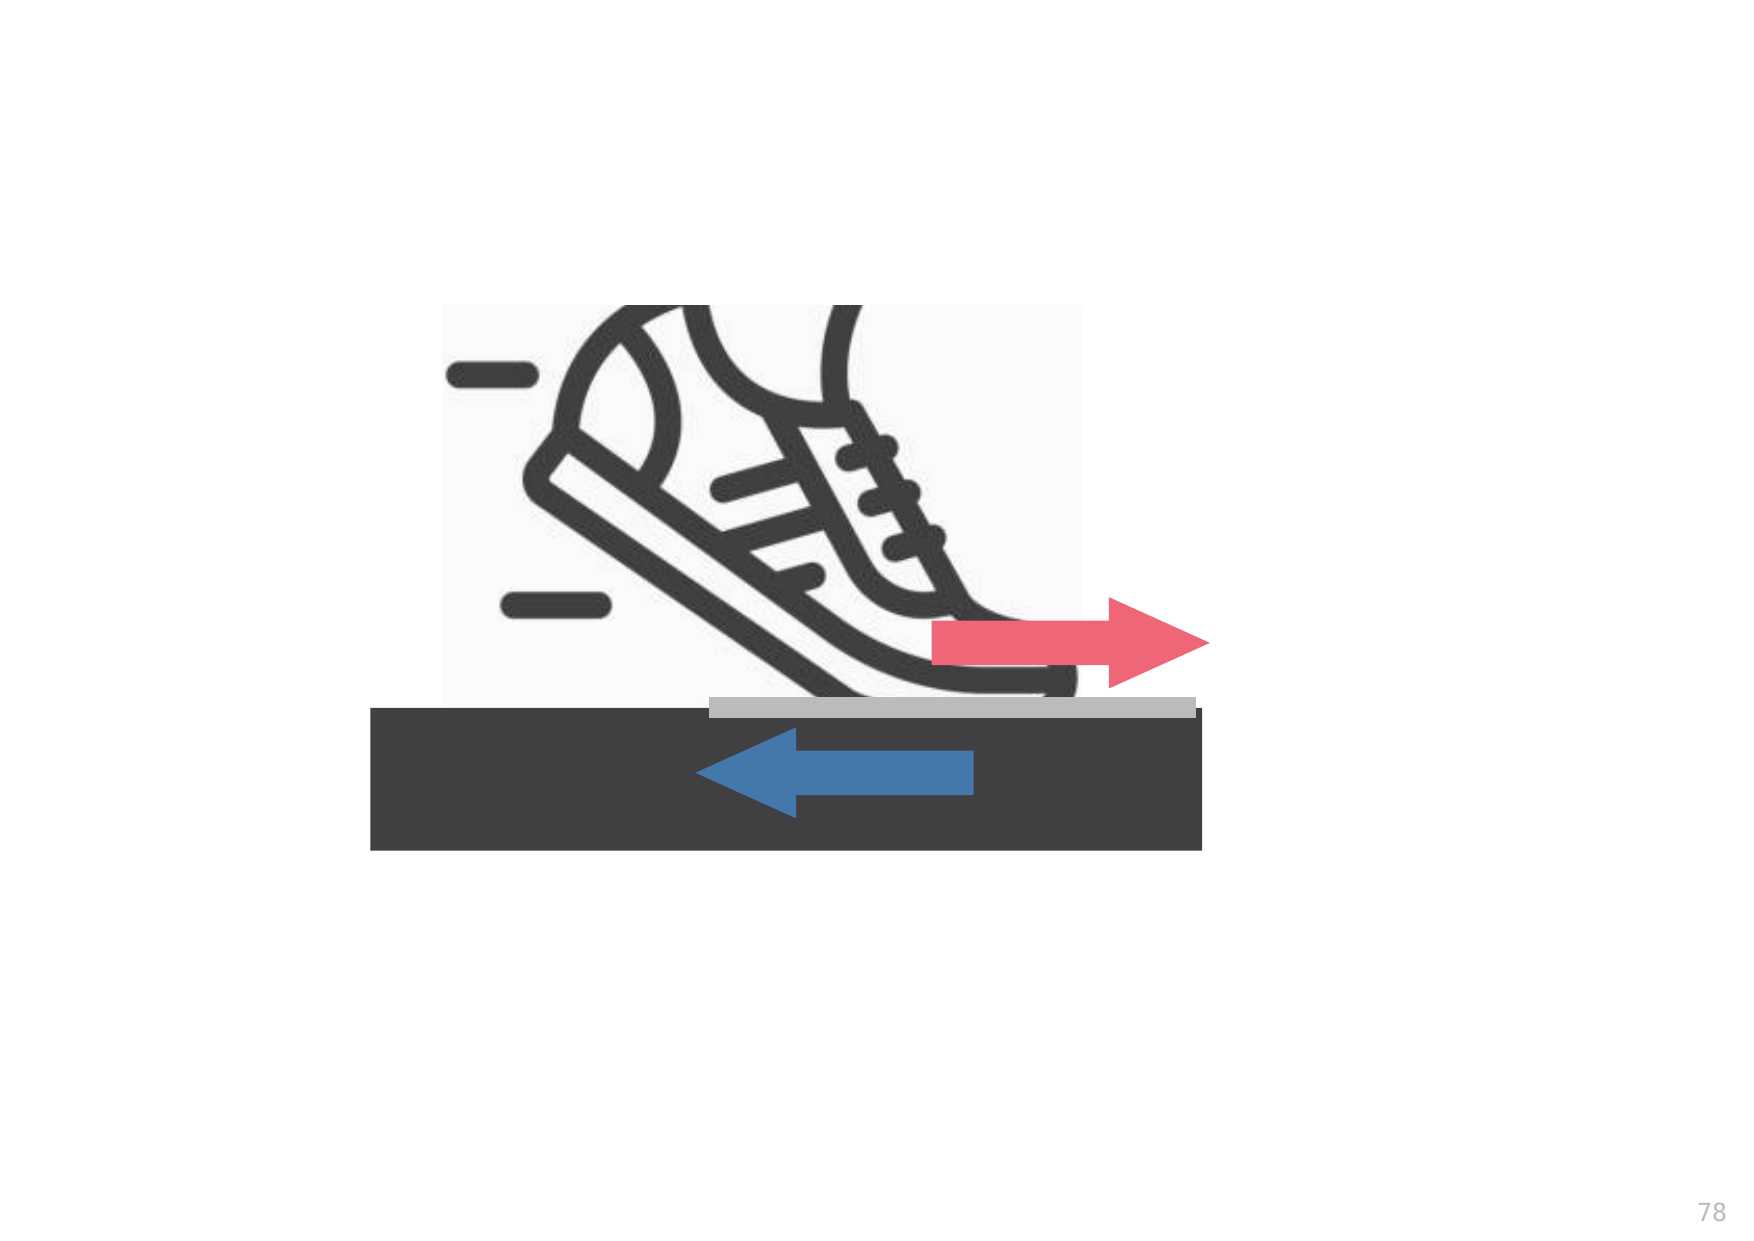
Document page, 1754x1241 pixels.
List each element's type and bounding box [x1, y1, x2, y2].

text_box [370, 707, 1203, 851]
text_box [931, 597, 1210, 689]
picture [442, 305, 1083, 707]
